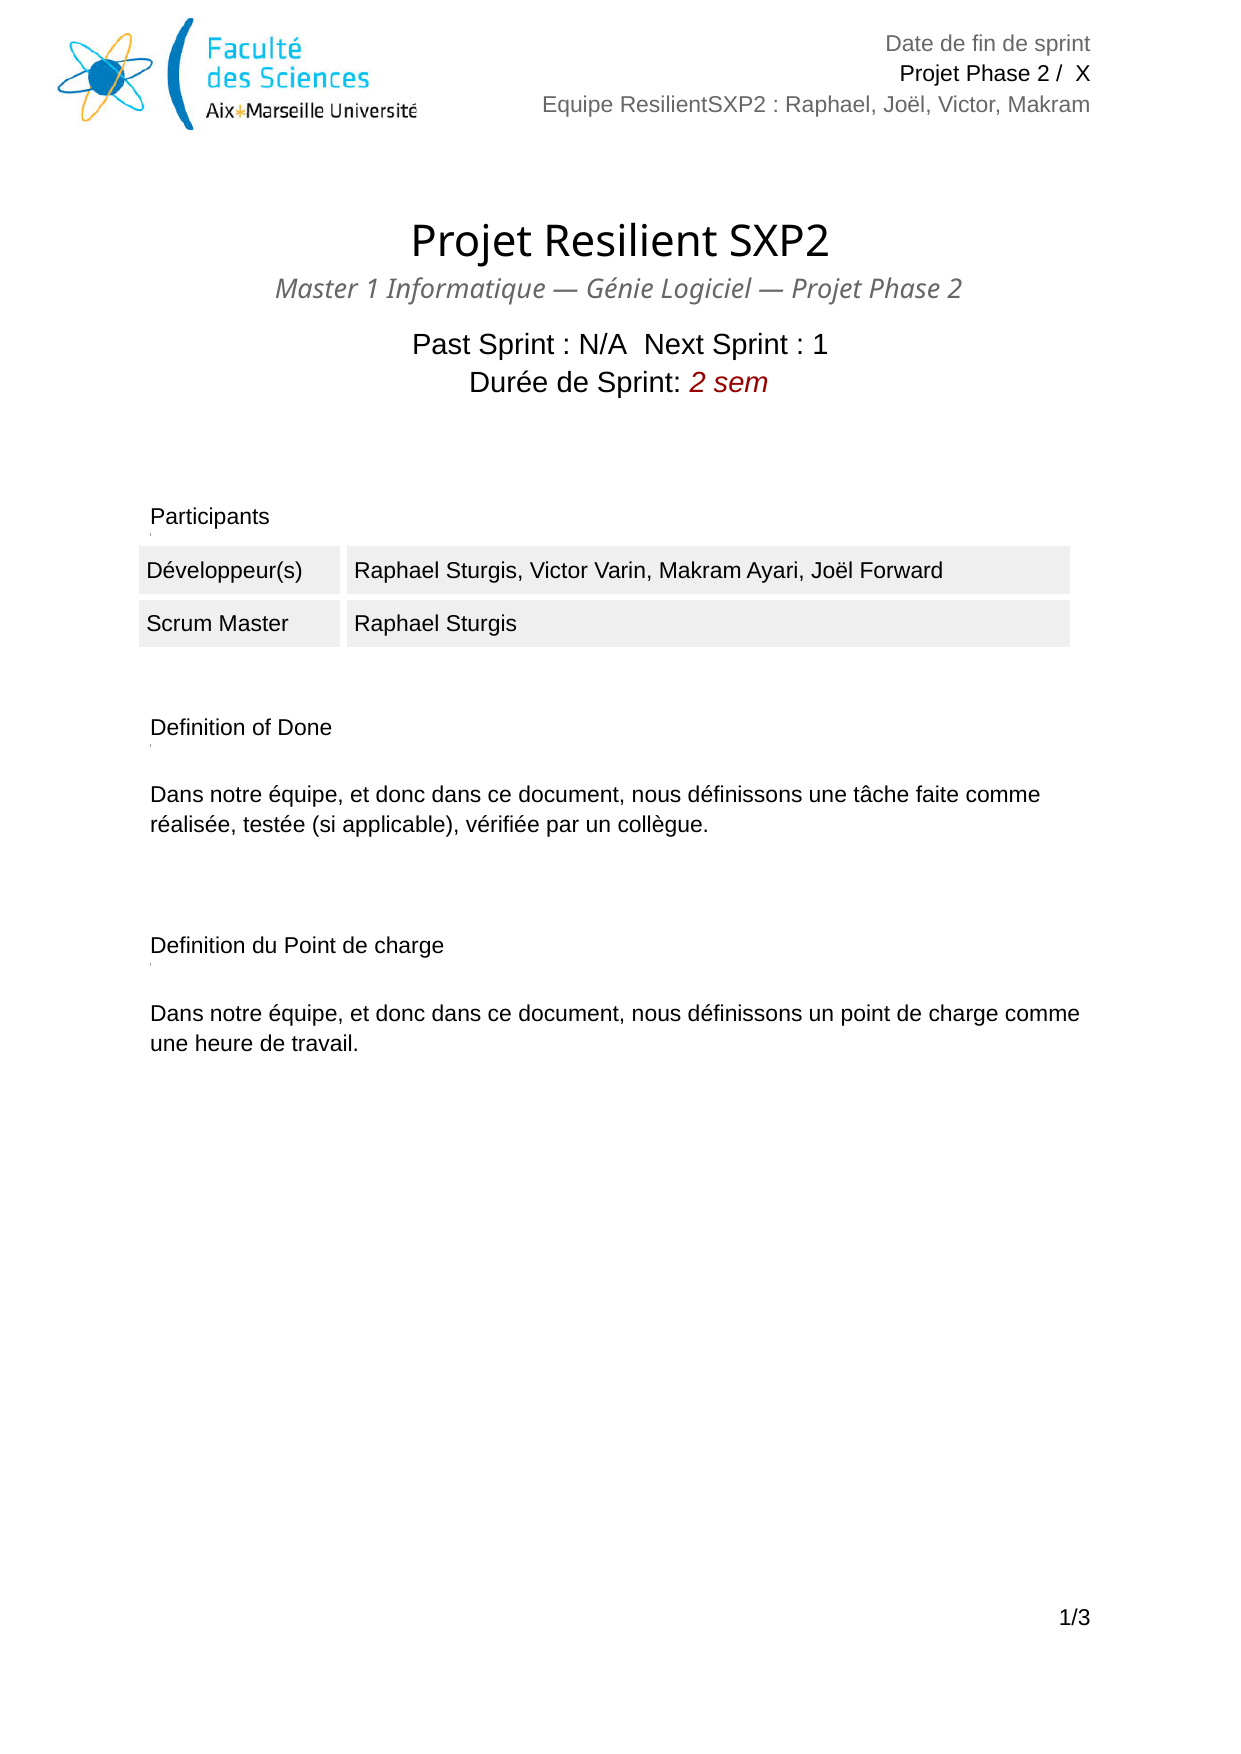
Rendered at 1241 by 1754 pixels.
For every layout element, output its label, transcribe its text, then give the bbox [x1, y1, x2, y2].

table_cell Scrum Master [139, 600, 340, 647]
table_header Développeur(s) [139, 546, 340, 594]
text Definition du Point de charge [150, 932, 1090, 959]
text Master 1 Informatique — Génie Logiciel — Projet Phase 2 [150, 269, 1090, 306]
text Participants [150, 503, 1090, 529]
text Durée de Sprint: 2 sem [150, 365, 1090, 399]
table_cell Raphael Sturgis [347, 600, 1070, 647]
table_header Raphael Sturgis, Victor Varin, Makram Ayari, Joël Forward [347, 546, 1070, 594]
text Definition of Done [150, 714, 1090, 740]
text Past Sprint : N/A Next Sprint : 1 [150, 327, 1090, 360]
text Dans notre équipe, et donc dans ce document, nous définissons un point de charge comme une heure de travail. [150, 1000, 1090, 1056]
text Dans notre équipe, et donc dans ce document, nous définissons une tâche faite comme réalisée, testée (si applicable), vérifiée par un collègue. [150, 781, 1090, 838]
text Projet Resilient SXP2 [150, 209, 1090, 269]
